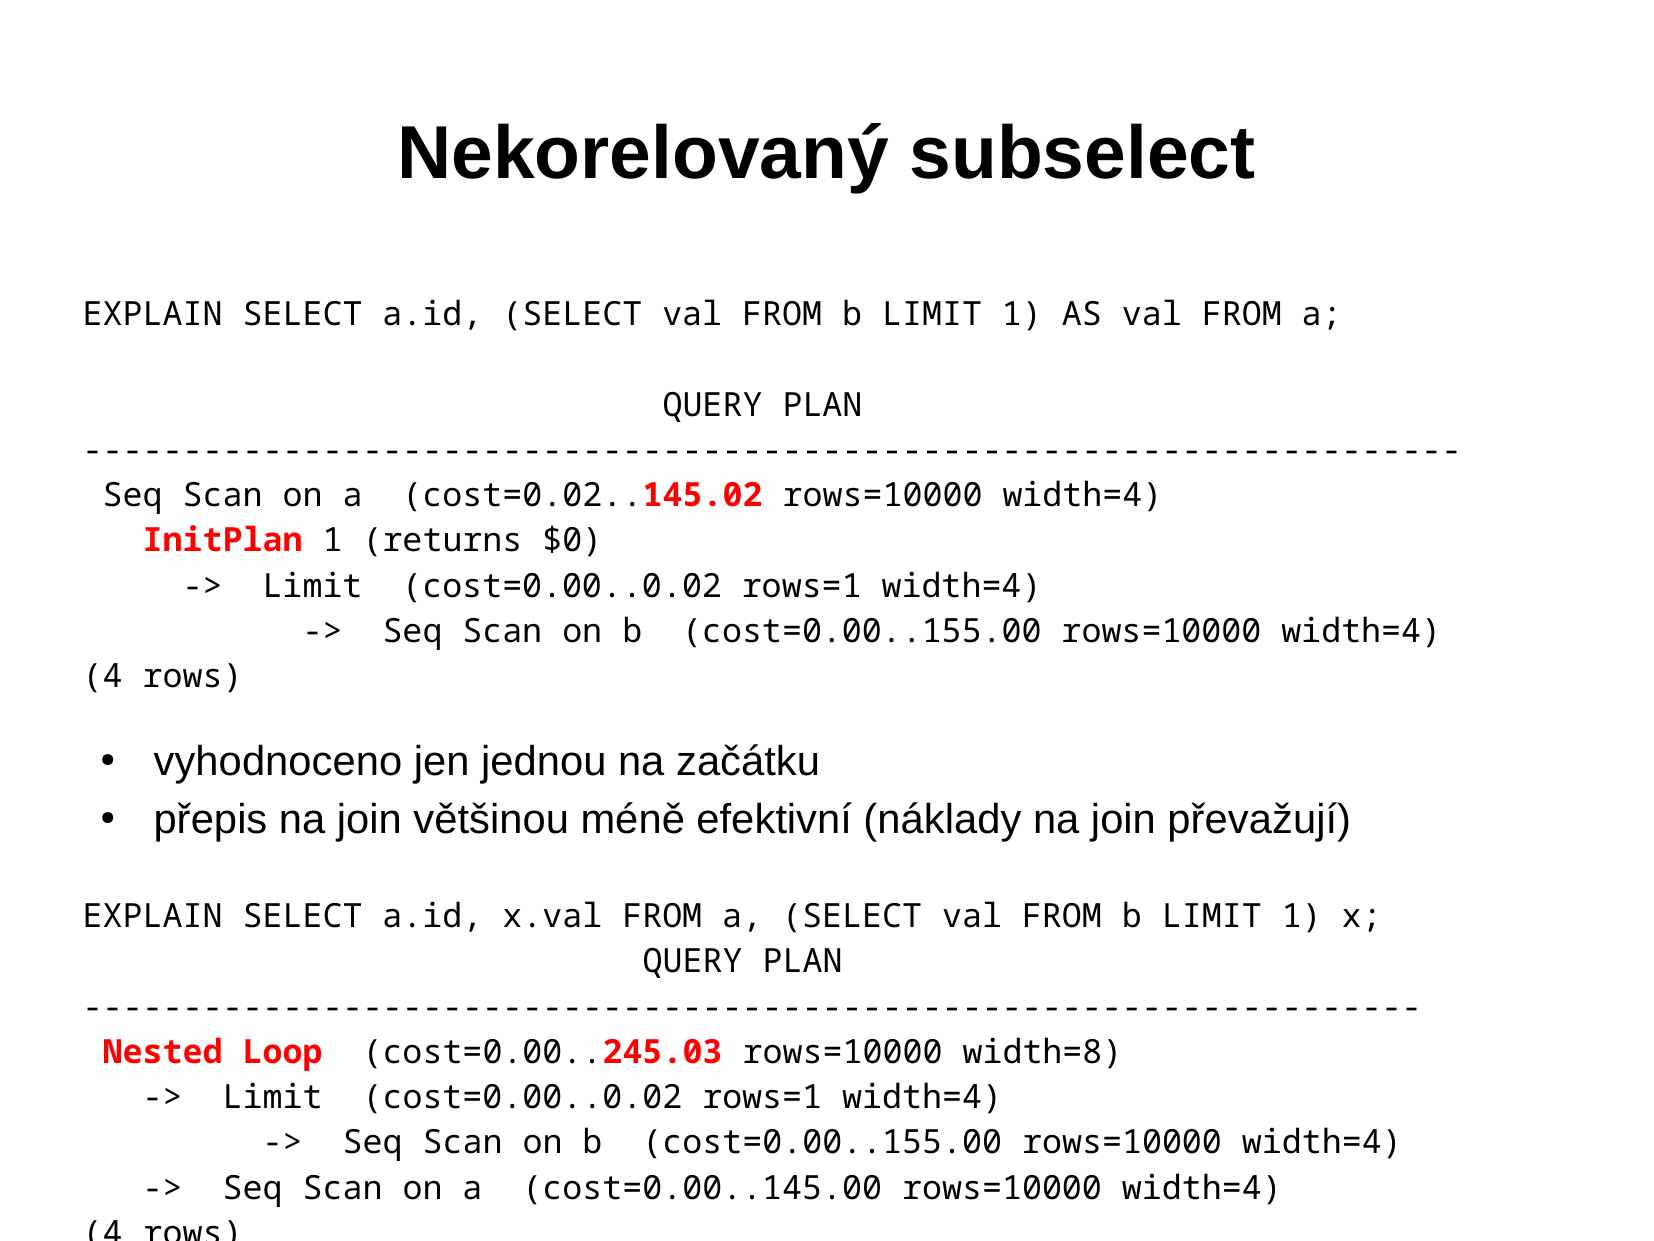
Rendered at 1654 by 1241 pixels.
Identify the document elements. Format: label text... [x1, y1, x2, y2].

title Nekorelovaný subselect [82, 49, 1571, 257]
list EXPLAIN SELECT a.id, (SELECT val FROM b LIMIT 1) AS val FROM a; QUERY PLAN --------------------------------------------------------------------- Seq Scan on a (cost=0.02..145.02 rows=10000 width=4) InitPlan 1 (returns $0) -> Limit (cost=0.00..0.02 rows=1 width=4) -> Seq Scan on b (cost=0.00..155.00 rows=10000 width=4) (4 rows) vyhodnoceno jen jednou na začátku přepis na join většinou méně efektivní (náklady na join převažují) EXPLAIN SELECT a.id, x.val FROM a, (SELECT val FROM b LIMIT 1) x; QUERY PLAN ------------------------------------------------------------------- Nested Loop (cost=0.00..245.03 rows=10000 width=8) -> Limit (cost=0.00..0.02 rows=1 width=4) -> Seq Scan on b (cost=0.00..155.00 rows=10000 width=4) -> Seq Scan on a (cost=0.00..145.00 rows=10000 width=4) (4 rows) [82, 290, 1538, 1171]
